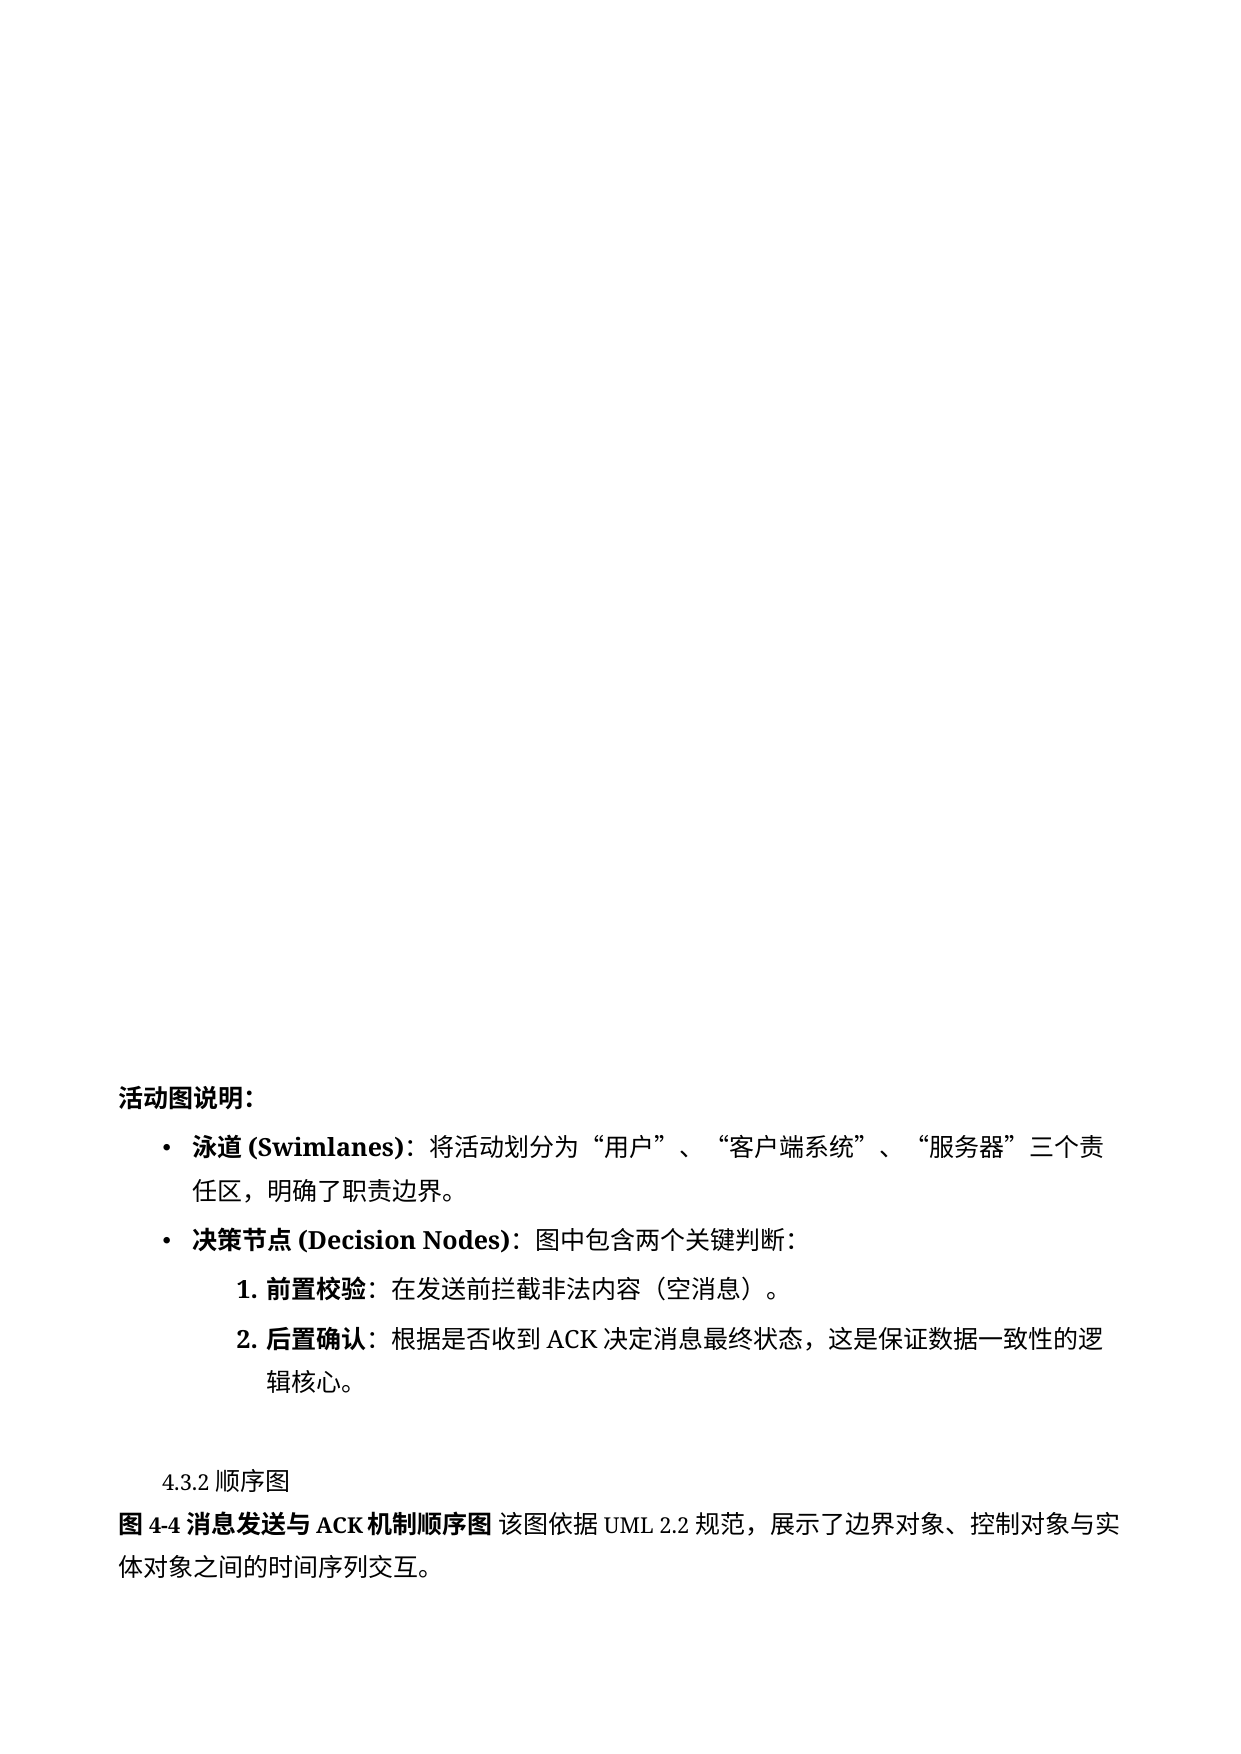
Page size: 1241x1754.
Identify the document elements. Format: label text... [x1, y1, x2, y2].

text 活动图说明： [118, 1078, 1122, 1114]
list 前置校验：在发送前拦截非法内容（空消息）。 [236, 1270, 1122, 1306]
list 决策节点 (Decision Nodes)：图中包含两个关键判断： [162, 1220, 1122, 1257]
text 4.3.2 顺序图 图 4-4 消息发送与ACK机制顺序图 该图依据 UML 2.2 规范，展示了边界对象、控制对象与实体对象之间的时间序列交互。 [118, 1461, 1122, 1584]
list 后置确认：根据是否收到 ACK 决定消息最终状态，这是保证数据一致性的逻辑核心。 [236, 1319, 1122, 1399]
list 泳道 (Swimlanes)：将活动划分为“用户”、“客户端系统”、“服务器”三个责任区，明确了职责边界。 [162, 1127, 1122, 1207]
